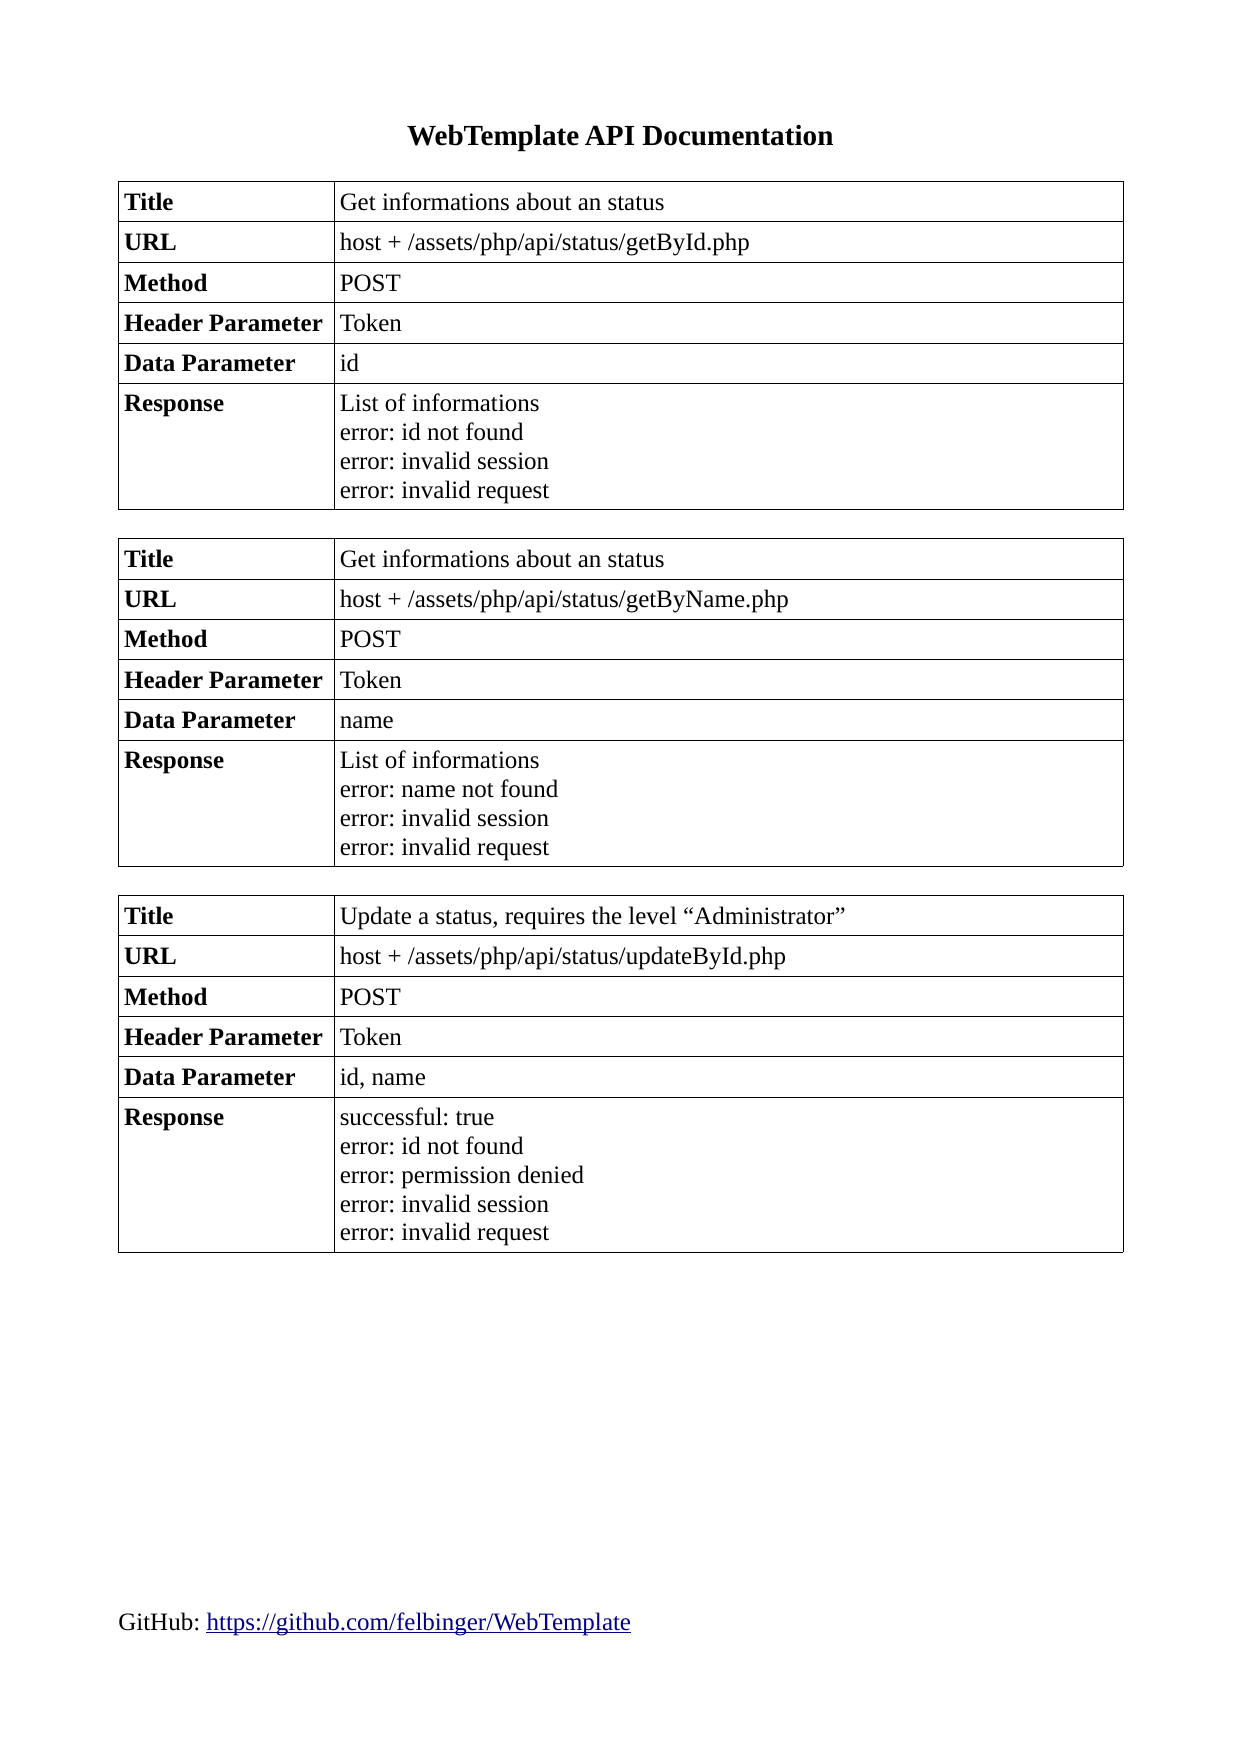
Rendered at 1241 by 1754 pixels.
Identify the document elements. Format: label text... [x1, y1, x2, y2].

table_cell name [335, 700, 1123, 740]
table_cell Response [119, 741, 334, 866]
table_cell Method [119, 620, 334, 659]
table_cell Method [119, 977, 334, 1016]
table_cell Token [335, 303, 1123, 342]
table_cell List of informations error: id not found error: invalid session error: invalid request [335, 384, 1123, 509]
table_cell id [335, 344, 1123, 383]
table_cell id, name [335, 1057, 1123, 1097]
table_cell Response [119, 1098, 334, 1252]
table_cell POST [335, 620, 1123, 659]
table_header Get informations about an status [335, 539, 1123, 578]
table_cell POST [335, 977, 1123, 1016]
table_cell Data Parameter [119, 1057, 334, 1097]
table_cell Token [335, 660, 1123, 699]
table_cell host + /assets/php/api/status/updateById.php [335, 936, 1123, 976]
table_header Get informations about an status [335, 182, 1123, 221]
table_header Title [119, 182, 334, 221]
table_header Title [119, 539, 334, 578]
table_cell host + /assets/php/api/status/getByName.php [335, 580, 1123, 619]
table_header Update a status, requires the level “Administrator” [335, 896, 1123, 935]
table_cell host + /assets/php/api/status/getById.php [335, 222, 1123, 262]
table_cell Header Parameter [119, 660, 334, 699]
table_cell Header Parameter [119, 303, 334, 342]
table_cell Response [119, 384, 334, 509]
table_cell POST [335, 263, 1123, 302]
table_cell URL [119, 222, 334, 262]
table_cell Data Parameter [119, 700, 334, 740]
table_cell Header Parameter [119, 1017, 334, 1056]
table_cell successful: true error: id not found error: permission denied error: invalid session error: invalid request [335, 1098, 1123, 1252]
table_cell URL [119, 936, 334, 976]
table_cell Data Parameter [119, 344, 334, 383]
table_cell URL [119, 580, 334, 619]
table_cell Token [335, 1017, 1123, 1056]
table_cell List of informations error: name not found error: invalid session error: invalid request [335, 741, 1123, 866]
table_header Title [119, 896, 334, 935]
table_cell Method [119, 263, 334, 302]
